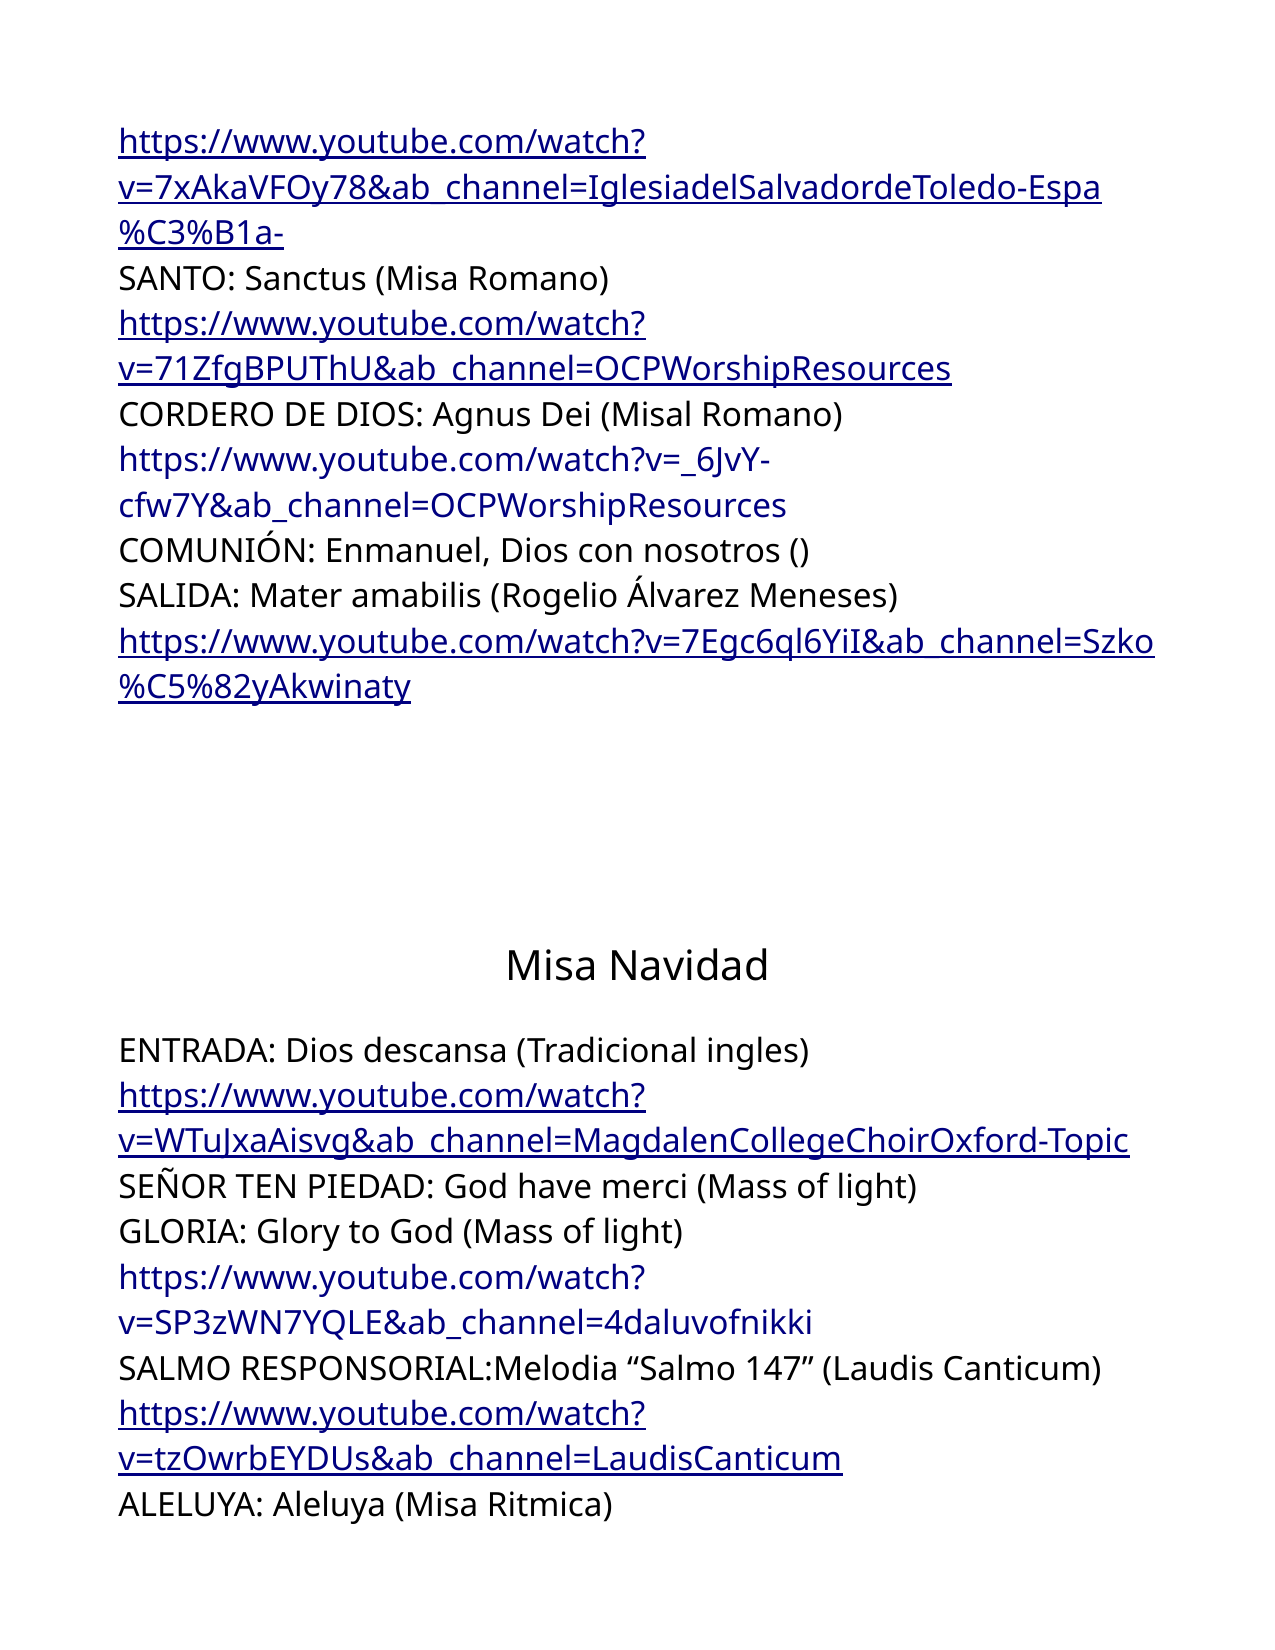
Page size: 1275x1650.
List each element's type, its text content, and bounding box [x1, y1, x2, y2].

text https://www.youtube.com/watch?v=tzOwrbEYDUs&ab_channel=LaudisCanticum [118, 1390, 1157, 1481]
text https://www.youtube.com/watch?v=7Egc6ql6YiI&ab_channel=Szko%C5%82yAkwinaty [118, 618, 1157, 708]
text https://www.youtube.com/watch?v=_6JvY-cfw7Y&ab_channel=OCPWorshipResources [118, 436, 1157, 527]
text SANTO: Sanctus (Misa Romano) [118, 254, 1157, 300]
text ALELUYA: Aleluya (Misa Ritmica) [118, 1481, 1157, 1526]
text ENTRADA: Dios descansa (Tradicional ingles) [118, 1026, 1157, 1072]
text COMUNIÓN: Enmanuel, Dios con nosotros () [118, 527, 1157, 572]
text SALIDA: Mater amabilis (Rogelio Álvarez Meneses) [118, 572, 1157, 618]
text SALMO RESPONSORIAL:Melodia “Salmo 147” (Laudis Canticum) [118, 1344, 1157, 1390]
text SEÑOR TEN PIEDAD: God have merci (Mass of light) [118, 1163, 1157, 1208]
text https://www.youtube.com/watch?v=SP3zWN7YQLE&ab_channel=4daluvofnikki [118, 1253, 1157, 1344]
text Misa Navidad [118, 936, 1157, 992]
text GLORIA: Glory to God (Mass of light) [118, 1208, 1157, 1253]
text https://www.youtube.com/watch?v=7xAkaVFOy78&ab_channel=IglesiadelSalvadordeToledo-Espa%C3%B1a- [118, 118, 1157, 254]
text https://www.youtube.com/watch?v=WTuJxaAisvg&ab_channel=MagdalenCollegeChoirOxford-Topic [118, 1072, 1157, 1163]
text CORDERO DE DIOS: Agnus Dei (Misal Romano) [118, 391, 1157, 436]
text https://www.youtube.com/watch?v=71ZfgBPUThU&ab_channel=OCPWorshipResources [118, 300, 1157, 391]
